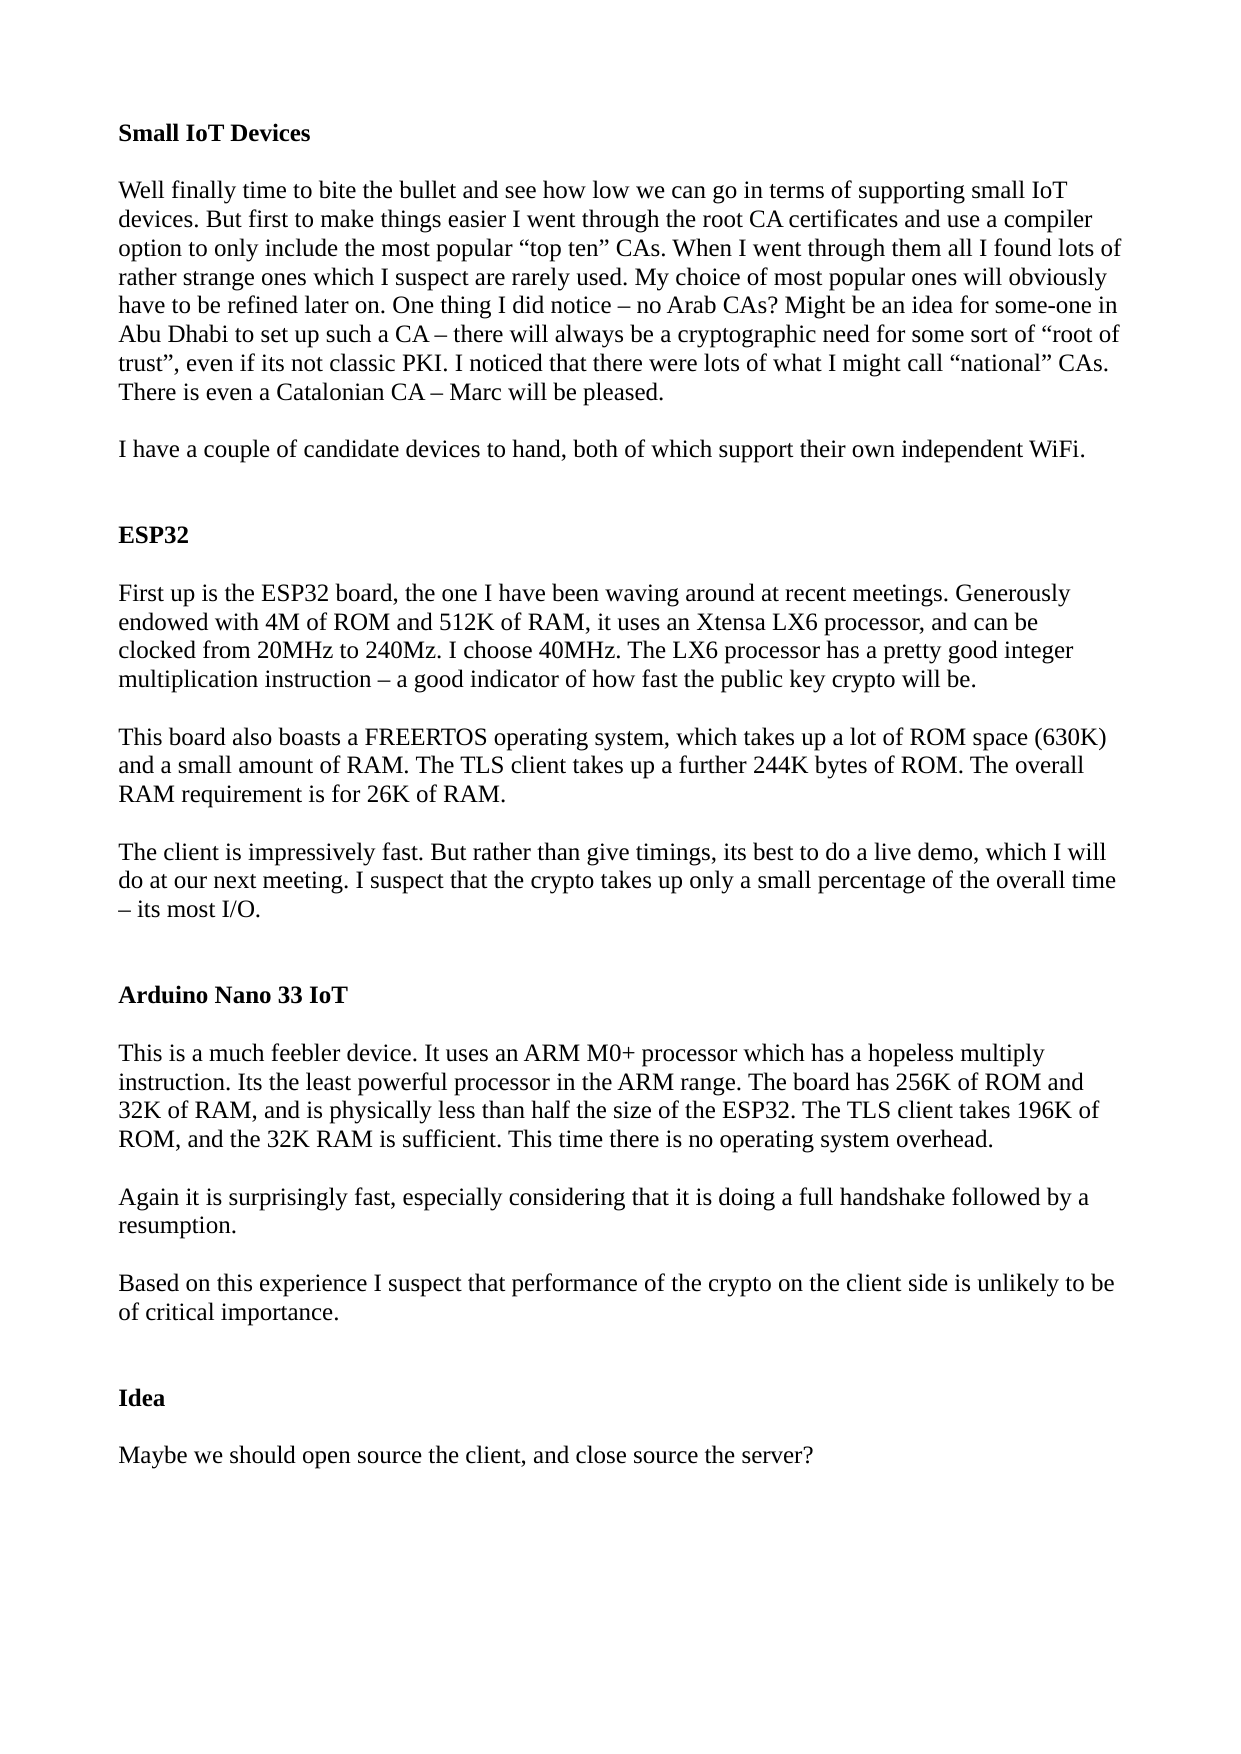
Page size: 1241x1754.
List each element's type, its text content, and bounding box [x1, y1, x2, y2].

text Arduino Nano 33 IoT [118, 981, 1122, 1009]
text Maybe we should open source the client, and close source the server? [118, 1441, 1122, 1469]
text Based on this experience I suspect that performance of the crypto on the client side is unlikely to be of critical importance. [118, 1268, 1122, 1326]
text This board also boasts a FREERTOS operating system, which takes up a lot of ROM space (630K) and a small amount of RAM. The TLS client takes up a further 244K bytes of ROM. The overall RAM requirement is for 26K of RAM. [118, 722, 1122, 808]
text Again it is surprisingly fast, especially considering that it is doing a full handshake followed by a resumption. [118, 1182, 1122, 1239]
text First up is the ESP32 board, the one I have been waving around at recent meetings. Generously endowed with 4M of ROM and 512K of RAM, it uses an Xtensa LX6 processor, and can be clocked from 20MHz to 240Mz. I choose 40MHz. The LX6 processor has a pretty good integer multiplication instruction – a good indicator of how fast the public key crypto will be. [118, 578, 1122, 693]
text This is a much feebler device. It uses an ARM M0+ processor which has a hopeless multiply instruction. Its the least powerful processor in the ARM range. The board has 256K of ROM and 32K of RAM, and is physically less than half the size of the ESP32. The TLS client takes 196K of ROM, and the 32K RAM is sufficient. This time there is no operating system overhead. [118, 1038, 1122, 1153]
text I have a couple of candidate devices to hand, both of which support their own independent WiFi. [118, 434, 1122, 463]
text Well finally time to bite the bullet and see how low we can go in terms of supporting small IoT devices. But first to make things easier I went through the root CA certificates and use a compiler option to only include the most popular “top ten” CAs. When I went through them all I found lots of rather strange ones which I suspect are rarely used. My choice of most popular ones will obviously have to be refined later on. One thing I did notice – no Arab CAs? Might be an idea for some-one in Abu Dhabi to set up such a CA – there will always be a cryptographic need for some sort of “root of trust”, even if its not classic PKI. I noticed that there were lots of what I might call “national” CAs. There is even a Catalonian CA – Marc will be pleased. [118, 176, 1122, 406]
text Idea [118, 1383, 1122, 1412]
text ESP32 [118, 521, 1122, 549]
text The client is impressively fast. But rather than give timings, its best to do a live demo, which I will do at our next meeting. I suspect that the crypto takes up only a small percentage of the overall time – its most I/O. [118, 837, 1122, 923]
text Small IoT Devices [118, 118, 1122, 147]
